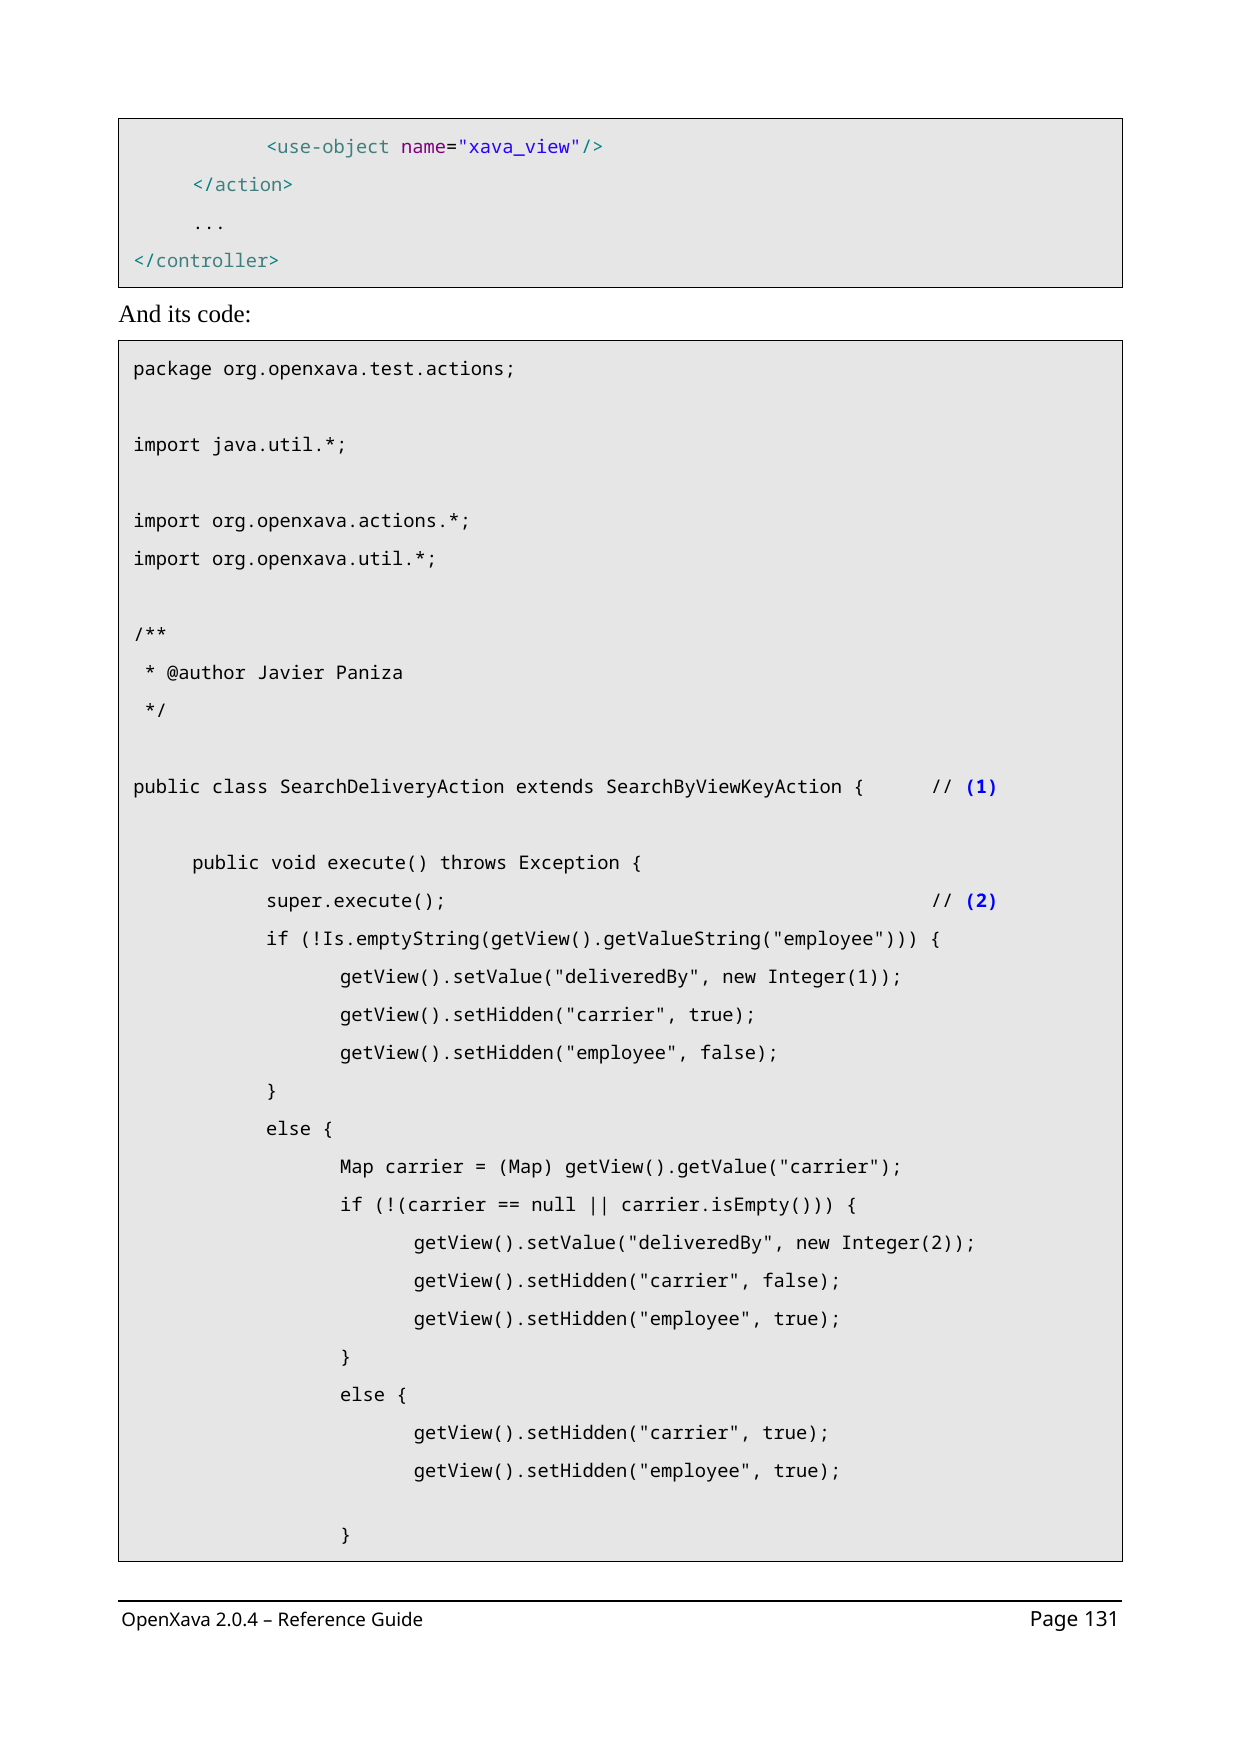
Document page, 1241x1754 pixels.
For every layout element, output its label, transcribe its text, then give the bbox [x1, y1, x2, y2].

text /** [119, 606, 1122, 644]
text </action> [119, 156, 1122, 194]
text public class SearchDeliveryAction extends SearchByViewKeyAction { // (1) [119, 758, 1122, 796]
text } [119, 1506, 1122, 1561]
text } [119, 1063, 1122, 1101]
text if (!(carrier == null || carrier.isEmpty())) { [119, 1177, 1122, 1215]
text getView().setValue("deliveredBy", new Integer(1)); [119, 948, 1122, 987]
text getView().setHidden("employee", true); [119, 1443, 1122, 1506]
text getView().setHidden("carrier", true); [119, 1405, 1122, 1443]
text ... [119, 194, 1122, 232]
text getView().setValue("deliveredBy", new Integer(2)); [119, 1215, 1122, 1253]
text import org.openxava.actions.*; [119, 492, 1122, 530]
text * @author Javier Paniza [119, 644, 1122, 682]
text And its code: [118, 300, 1122, 328]
text </controller> [119, 232, 1122, 287]
text super.execute(); // (2) [119, 872, 1122, 911]
text getView().setHidden("employee", true); [119, 1291, 1122, 1329]
text } [119, 1329, 1122, 1367]
text import org.openxava.util.*; [119, 530, 1122, 568]
text import java.util.*; [119, 416, 1122, 454]
text */ [119, 682, 1122, 720]
text public void execute() throws Exception { [119, 834, 1122, 872]
text else { [119, 1367, 1122, 1405]
text Map carrier = (Map) getView().getValue("carrier"); [119, 1139, 1122, 1177]
text <use-object name="xava_view"/> [119, 119, 1122, 156]
text getView().setHidden("carrier", false); [119, 1253, 1122, 1291]
text else { [119, 1101, 1122, 1139]
text getView().setHidden("employee", false); [119, 1024, 1122, 1063]
text package org.openxava.test.actions; [119, 341, 1122, 378]
text getView().setHidden("carrier", true); [119, 987, 1122, 1024]
text if (!Is.emptyString(getView().getValueString("employee"))) { [119, 911, 1122, 948]
